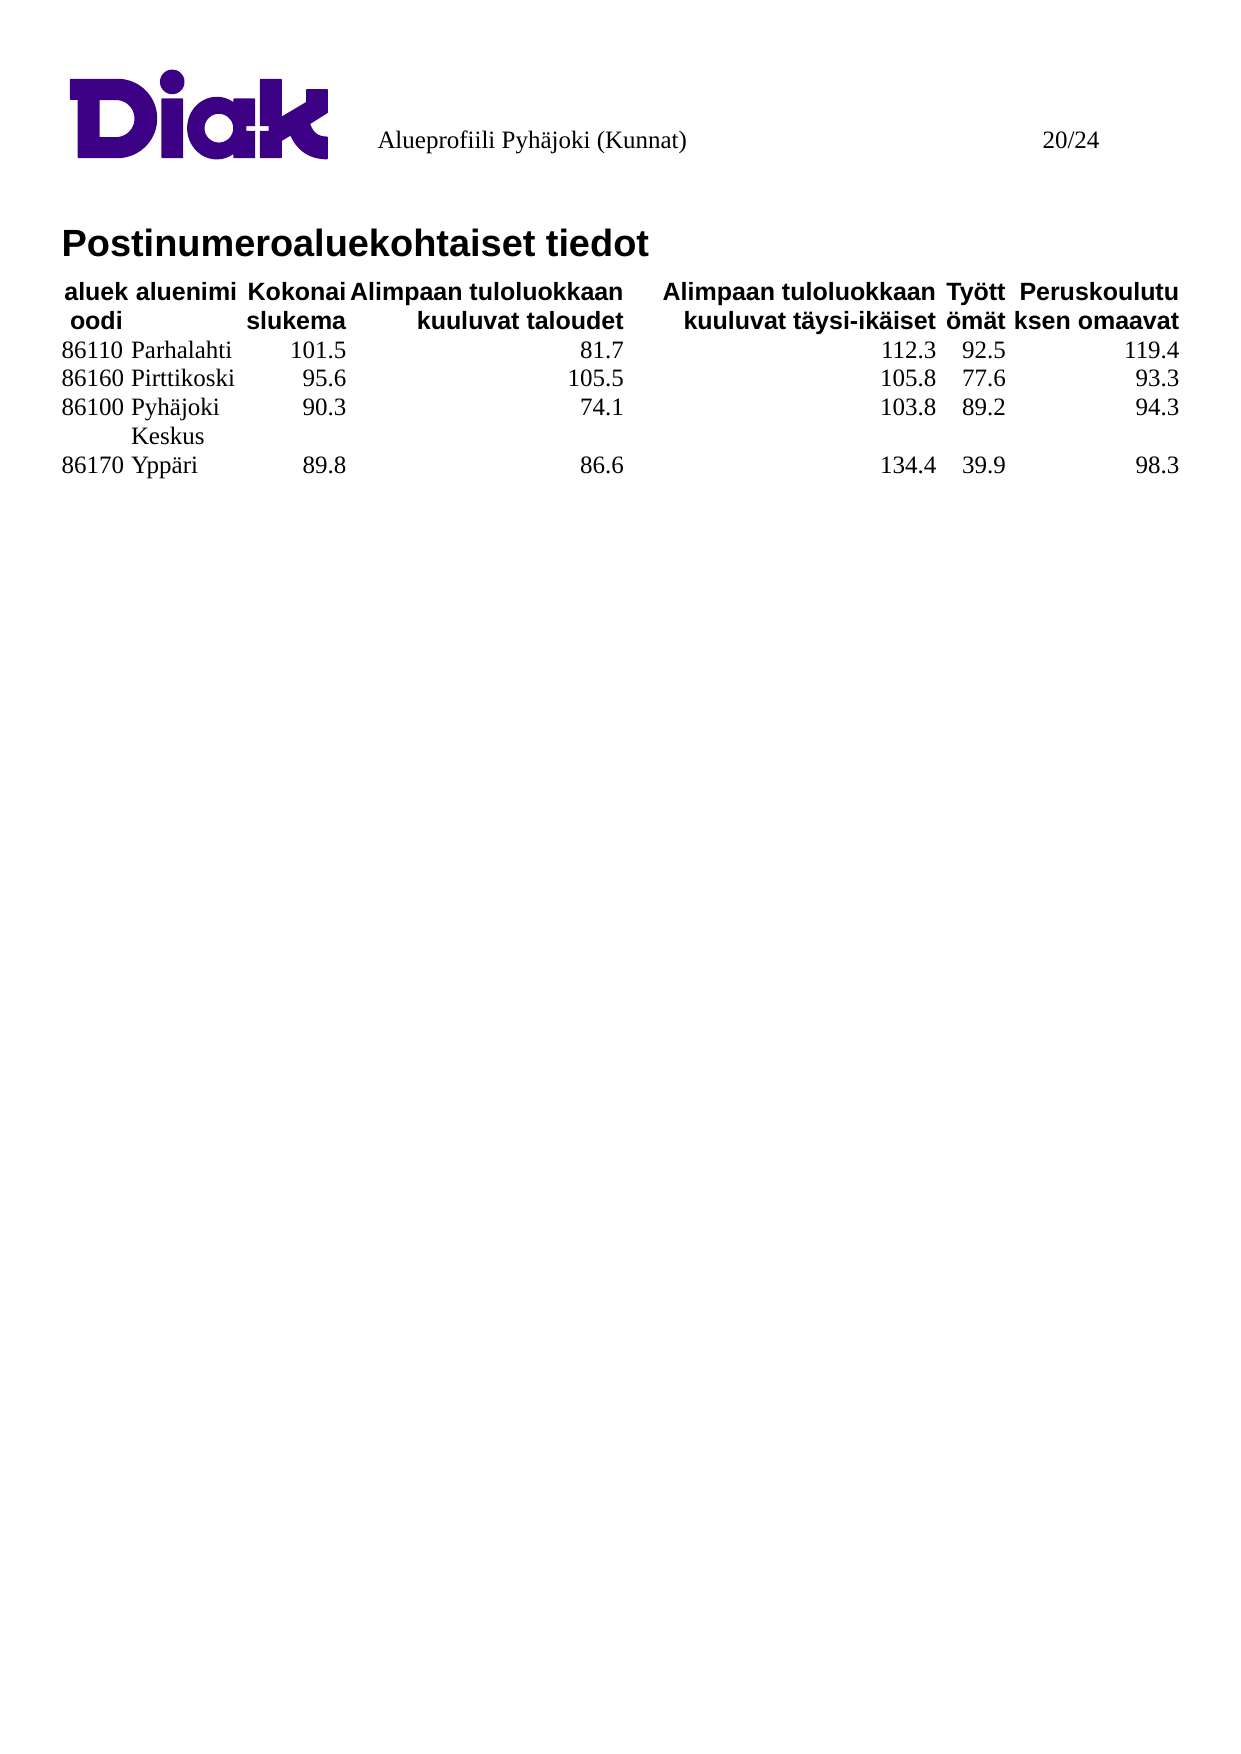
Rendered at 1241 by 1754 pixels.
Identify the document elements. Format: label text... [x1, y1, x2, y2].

table_cell 90.3 [242, 392, 346, 450]
table_cell 112.3 [624, 335, 936, 363]
table_header Kokonaislukema [242, 277, 346, 335]
table_cell 86110 [61, 335, 131, 363]
table_cell Pirttikoski [131, 364, 242, 392]
table_cell 119.4 [1005, 335, 1179, 363]
table_cell 94.3 [1005, 392, 1179, 450]
table_cell 86170 [61, 450, 131, 478]
table_cell 86160 [61, 364, 131, 392]
table_cell 105.5 [346, 364, 624, 392]
table_header Työttömät [936, 277, 1005, 335]
table_cell 86.6 [346, 450, 624, 478]
table_cell 81.7 [346, 335, 624, 363]
subtitle Postinumeroaluekohtaiset tiedot [61, 221, 1179, 265]
table_header aluekoodi [61, 277, 131, 335]
table_cell 39.9 [936, 450, 1005, 478]
table_cell 89.2 [936, 392, 1005, 450]
table_cell 89.8 [242, 450, 346, 478]
table_cell 95.6 [242, 364, 346, 392]
table_header aluenimi [131, 277, 242, 335]
table_cell 74.1 [346, 392, 624, 450]
table_cell 101.5 [242, 335, 346, 363]
table_cell 86100 [61, 392, 131, 450]
table_header Peruskoulutuksen omaavat [1005, 277, 1179, 335]
table_cell Pyhäjoki Keskus [131, 392, 242, 450]
table_cell 103.8 [624, 392, 936, 450]
table_cell Yppäri [131, 450, 242, 478]
table_cell 77.6 [936, 364, 1005, 392]
table_cell 134.4 [624, 450, 936, 478]
table_cell 93.3 [1005, 364, 1179, 392]
table_cell Parhalahti [131, 335, 242, 363]
table_cell 98.3 [1005, 450, 1179, 478]
table_cell 105.8 [624, 364, 936, 392]
table_header Alimpaan tuloluokkaan kuuluvat täysi-ikäiset [624, 277, 936, 335]
table_header Alimpaan tuloluokkaan kuuluvat taloudet [346, 277, 624, 335]
table_cell 92.5 [936, 335, 1005, 363]
